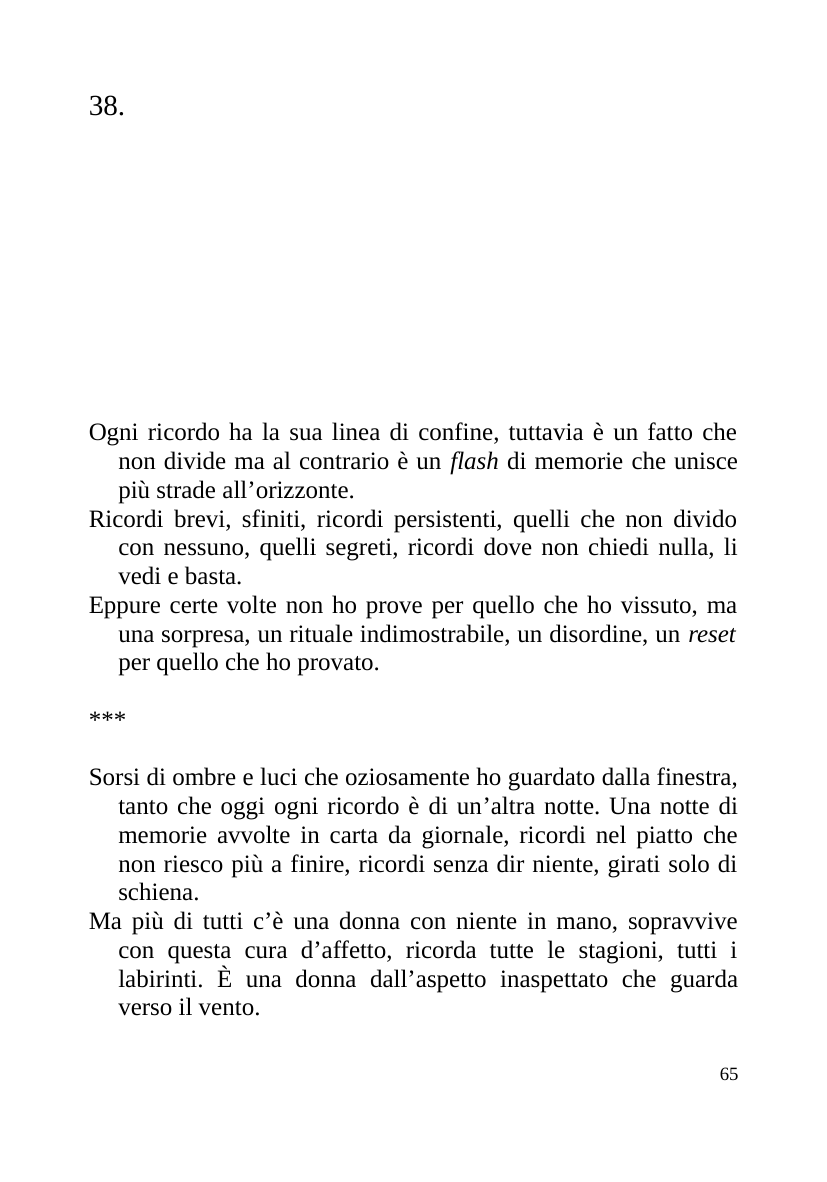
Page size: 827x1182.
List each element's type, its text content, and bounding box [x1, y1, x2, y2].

text Ma più di tutti c’è una donna con niente in mano, sopravvive con questa cura d’affetto, ricorda tutte le stagioni, tutti i labirinti. È una donna dall’aspetto inaspettato che guarda verso il vento. [88, 906, 738, 1021]
subtitle 38. [88, 88, 738, 122]
text Ogni ricordo ha la sua linea di confine, tuttavia è un fatto che non divide ma al contrario è un flash di memorie che unisce più strade all’orizzonte. [88, 417, 738, 504]
text Eppure certe volte non ho prove per quello che ho vissuto, ma una sorpresa, un rituale indimostrabile, un disordine, un reset per quello che ho provato. [88, 590, 738, 676]
text Sorsi di ombre e luci che oziosamente ho guardato dalla finestra, tanto che oggi ogni ricordo è di un’altra notte. Una notte di memorie avvolte in carta da giornale, ricordi nel piatto che non riesco più a finire, ricordi senza dir niente, girati solo di schiena. [88, 762, 738, 906]
text Ricordi brevi, sfiniti, ricordi persistenti, quelli che non divido con nessuno, quelli segreti, ricordi dove non chiedi nulla, li vedi e basta. [88, 504, 738, 590]
text *** [88, 705, 738, 734]
